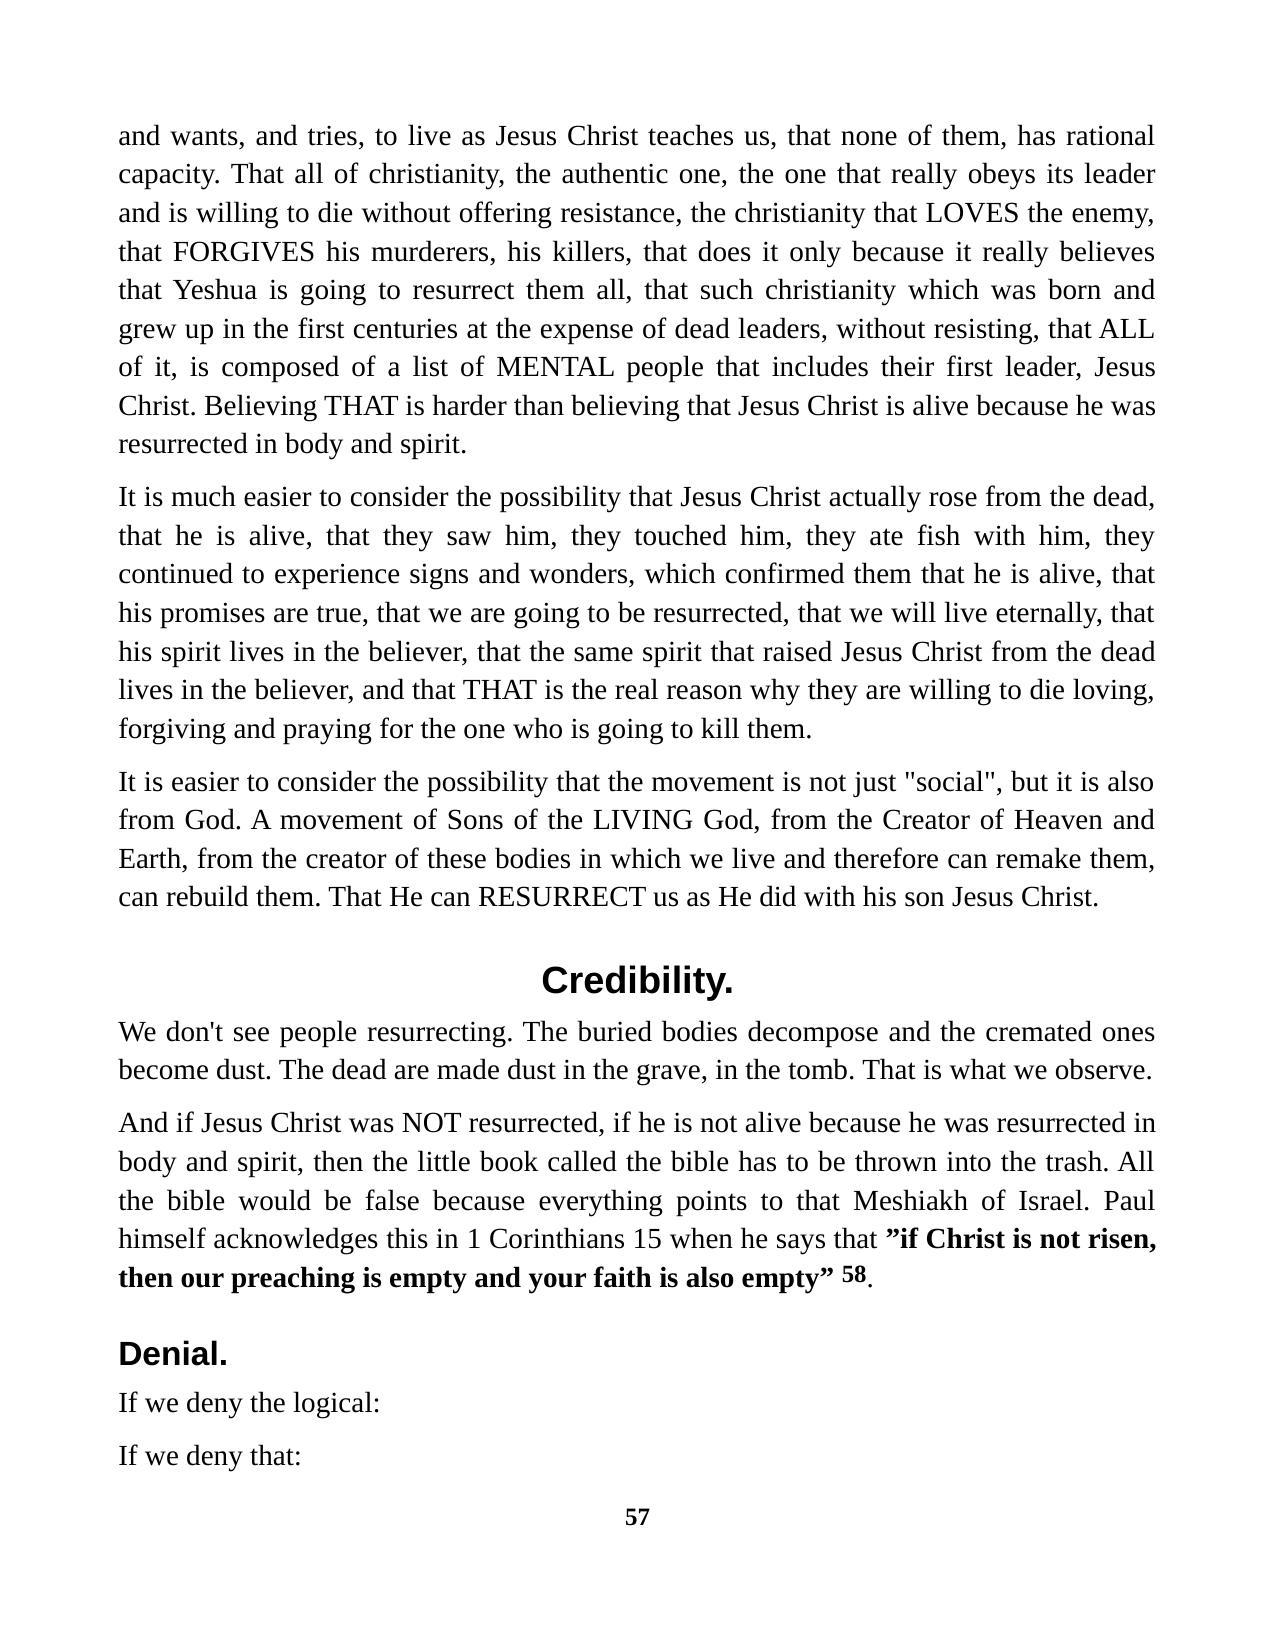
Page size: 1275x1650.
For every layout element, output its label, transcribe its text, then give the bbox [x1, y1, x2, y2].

subtitle Credibility. [118, 958, 1157, 1001]
text We don't see people resurrecting. The buried bodies decompose and the cremated ones become dust. The dead are made dust in the grave, in the tomb. That is what we observe. [118, 1014, 1157, 1086]
text And if Jesus Christ was NOT resurrected, if he is not alive because he was resurrected in body and spirit, then the little book called the bible has to be thrown into the trash. All the bible would be false because everything points to that Meshiakh of Israel. Paul himself acknowledges this in 1 Corinthians 15 when he says that ”if Christ is not risen, then our preaching is empty and your faith is also empty” . [118, 1106, 1157, 1293]
text It is much easier to consider the possibility that Jesus Christ actually rose from the dead, that he is alive, that they saw him, they touched him, they ate fish with him, they continued to experience signs and wonders, which confirmed them that he is alive, that his promises are true, that we are going to be resurrected, that we will live eternally, that his spirit lives in the believer, that the same spirit that raised Jesus Christ from the dead lives in the believer, and that THAT is the real reason why they are willing to die loving, forgiving and praying for the one who is going to kill them. [118, 479, 1157, 744]
text It is easier to consider the possibility that the movement is not just "social", but it is also from God. A movement of Sons of the LIVING God, from the Creator of Heaven and Earth, from the creator of these bodies in which we live and therefore can remake them, can rebuild them. That He can RESURRECT us as He did with his son Jesus Christ. [118, 764, 1157, 913]
subtitle Denial. [118, 1334, 1157, 1372]
text and wants, and tries, to live as Jesus Christ teaches us, that none of them, has rational capacity. That all of christianity, the authentic one, the one that really obeys its leader and is willing to die without offering resistance, the christianity that LOVES the enemy, that FORGIVES his murderers, his killers, that does it only because it really believes that Yeshua is going to resurrect them all, that such christianity which was born and grew up in the first centuries at the expense of dead leaders, without resisting, that ALL of it, is composed of a list of MENTAL people that includes their first leader, Jesus Christ. Believing THAT is harder than believing that Jesus Christ is alive because he was resurrected in body and spirit. [118, 118, 1157, 460]
text If we deny the logical: [118, 1385, 1157, 1418]
text If we deny that: [118, 1438, 1157, 1471]
